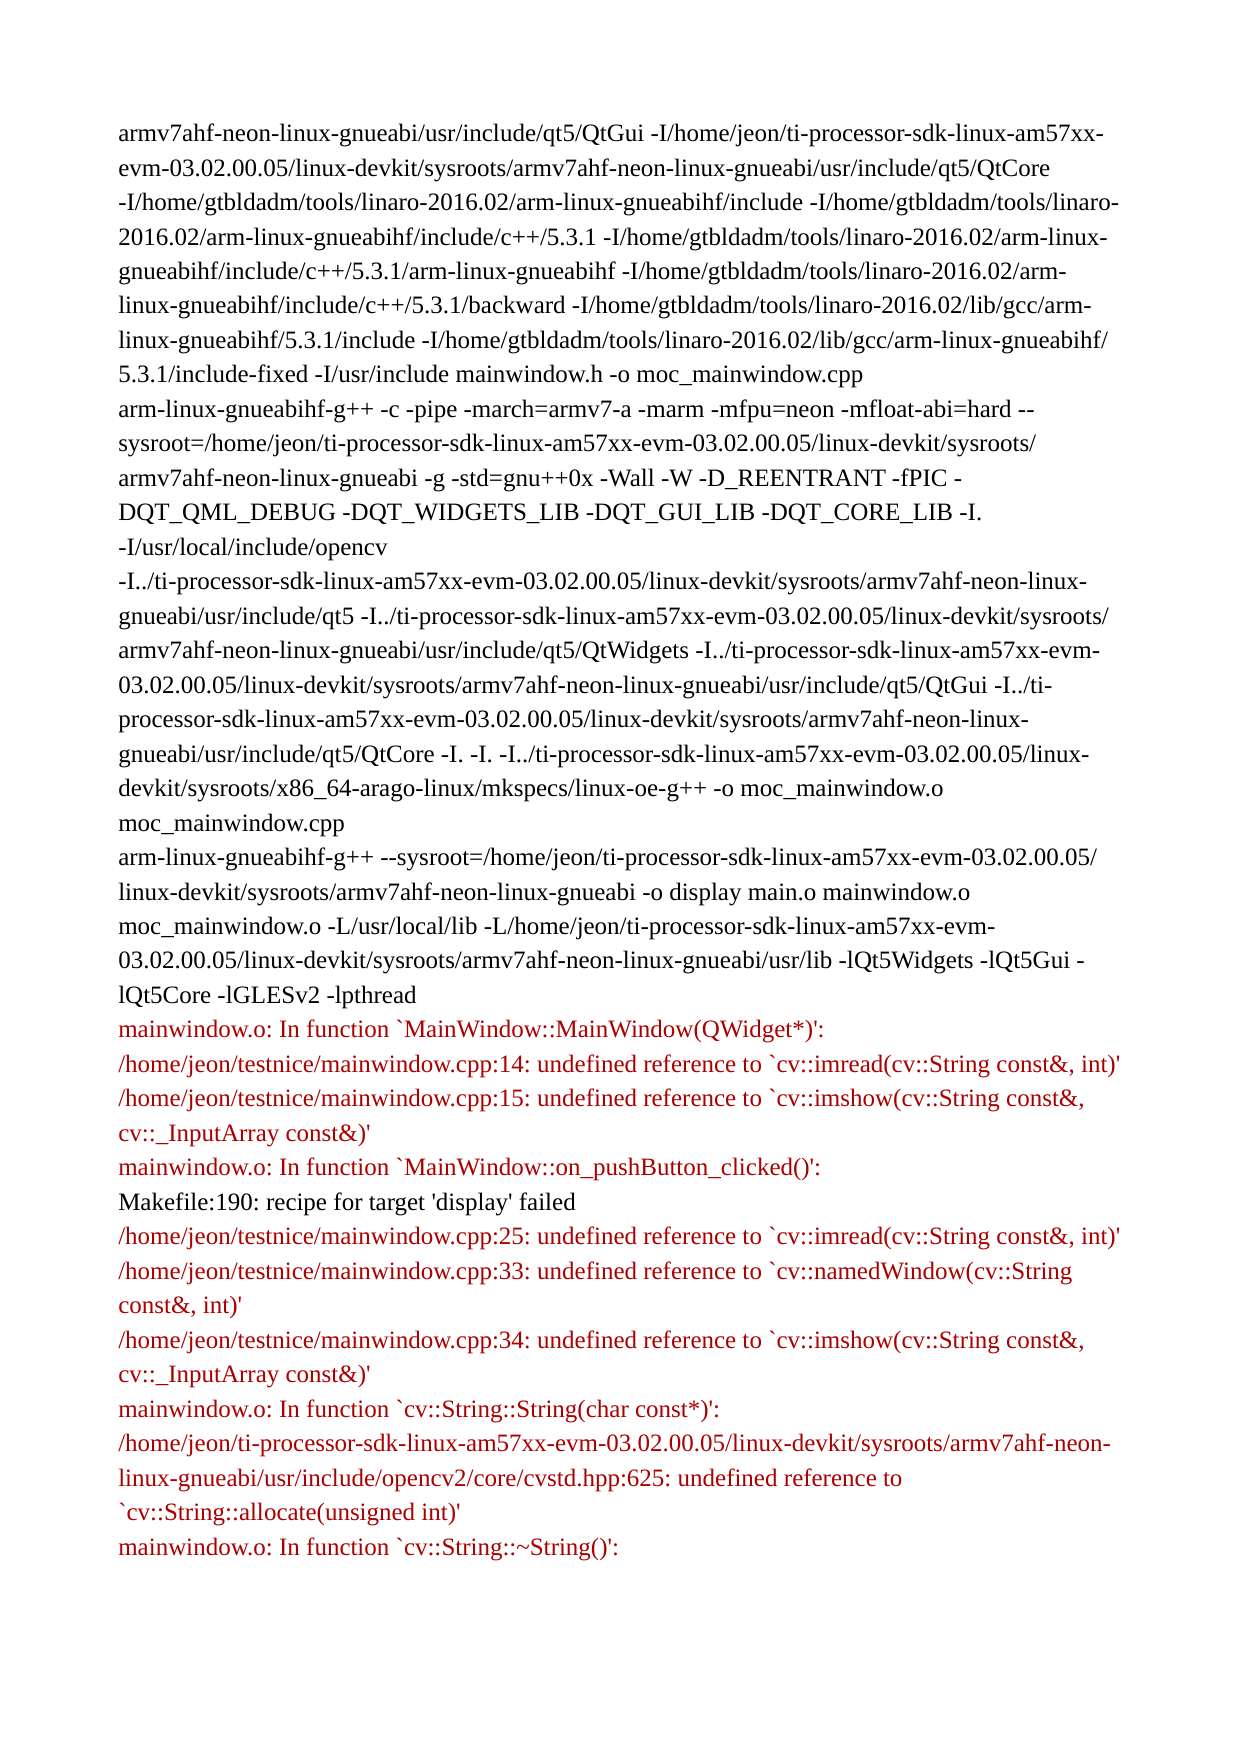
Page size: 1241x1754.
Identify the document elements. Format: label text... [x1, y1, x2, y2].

text mainwindow.o: In function `MainWindow::on_pushButton_clicked()': [118, 1152, 1122, 1181]
text /home/jeon/testnice/mainwindow.cpp:25: undefined reference to `cv::imread(cv::String const&, int)' [118, 1221, 1122, 1250]
text /home/jeon/testnice/mainwindow.cpp:34: undefined reference to `cv::imshow(cv::String const&, cv::_InputArray const&)' [118, 1325, 1122, 1388]
text mainwindow.o: In function `cv::String::String(char const*)': [118, 1394, 1122, 1423]
text arm-linux-gnueabihf-g++ -c -pipe -march=armv7-a -marm -mfpu=neon -mfloat-abi=hard --sysroot=/home/jeon/ti-processor-sdk-linux-am57xx-evm-03.02.00.05/linux-devkit/sysroots/armv7ahf-neon-linux-gnueabi -g -std=gnu++0x -Wall -W -D_REENTRANT -fPIC -DQT_QML_DEBUG -DQT_WIDGETS_LIB -DQT_GUI_LIB -DQT_CORE_LIB -I. -I/usr/local/include/opencv -I../ti-processor-sdk-linux-am57xx-evm-03.02.00.05/linux-devkit/sysroots/armv7ahf-neon-linux-gnueabi/usr/include/qt5 -I../ti-processor-sdk-linux-am57xx-evm-03.02.00.05/linux-devkit/sysroots/armv7ahf-neon-linux-gnueabi/usr/include/qt5/QtWidgets -I../ti-processor-sdk-linux-am57xx-evm-03.02.00.05/linux-devkit/sysroots/armv7ahf-neon-linux-gnueabi/usr/include/qt5/QtGui -I../ti-processor-sdk-linux-am57xx-evm-03.02.00.05/linux-devkit/sysroots/armv7ahf-neon-linux-gnueabi/usr/include/qt5/QtCore -I. -I. -I../ti-processor-sdk-linux-am57xx-evm-03.02.00.05/linux-devkit/sysroots/x86_64-arago-linux/mkspecs/linux-oe-g++ -o moc_mainwindow.o moc_mainwindow.cpp [118, 394, 1122, 836]
text /home/jeon/ti-processor-sdk-linux-am57xx-evm-03.02.00.05/linux-devkit/sysroots/armv7ahf-neon-linux-gnueabi/usr/include/opencv2/core/cvstd.hpp:625: undefined reference to `cv::String::allocate(unsigned int)' [118, 1428, 1122, 1526]
text armv7ahf-neon-linux-gnueabi/usr/include/qt5/QtGui -I/home/jeon/ti-processor-sdk-linux-am57xx-evm-03.02.00.05/linux-devkit/sysroots/armv7ahf-neon-linux-gnueabi/usr/include/qt5/QtCore -I/home/gtbldadm/tools/linaro-2016.02/arm-linux-gnueabihf/include -I/home/gtbldadm/tools/linaro-2016.02/arm-linux-gnueabihf/include/c++/5.3.1 -I/home/gtbldadm/tools/linaro-2016.02/arm-linux-gnueabihf/include/c++/5.3.1/arm-linux-gnueabihf -I/home/gtbldadm/tools/linaro-2016.02/arm-linux-gnueabihf/include/c++/5.3.1/backward -I/home/gtbldadm/tools/linaro-2016.02/lib/gcc/arm-linux-gnueabihf/5.3.1/include -I/home/gtbldadm/tools/linaro-2016.02/lib/gcc/arm-linux-gnueabihf/5.3.1/include-fixed -I/usr/include mainwindow.h -o moc_mainwindow.cpp [118, 118, 1122, 388]
text /home/jeon/testnice/mainwindow.cpp:33: undefined reference to `cv::namedWindow(cv::String const&, int)' [118, 1256, 1122, 1319]
text /home/jeon/testnice/mainwindow.cpp:15: undefined reference to `cv::imshow(cv::String const&, cv::_InputArray const&)' [118, 1083, 1122, 1147]
text arm-linux-gnueabihf-g++ --sysroot=/home/jeon/ti-processor-sdk-linux-am57xx-evm-03.02.00.05/linux-devkit/sysroots/armv7ahf-neon-linux-gnueabi -o display main.o mainwindow.o moc_mainwindow.o -L/usr/local/lib -L/home/jeon/ti-processor-sdk-linux-am57xx-evm-03.02.00.05/linux-devkit/sysroots/armv7ahf-neon-linux-gnueabi/usr/lib -lQt5Widgets -lQt5Gui -lQt5Core -lGLESv2 -lpthread [118, 842, 1122, 1009]
text mainwindow.o: In function `MainWindow::MainWindow(QWidget*)': [118, 1014, 1122, 1043]
text Makefile:190: recipe for target 'display' failed [118, 1187, 1122, 1216]
text /home/jeon/testnice/mainwindow.cpp:14: undefined reference to `cv::imread(cv::String const&, int)' [118, 1049, 1122, 1078]
text mainwindow.o: In function `cv::String::~String()': [118, 1532, 1122, 1561]
